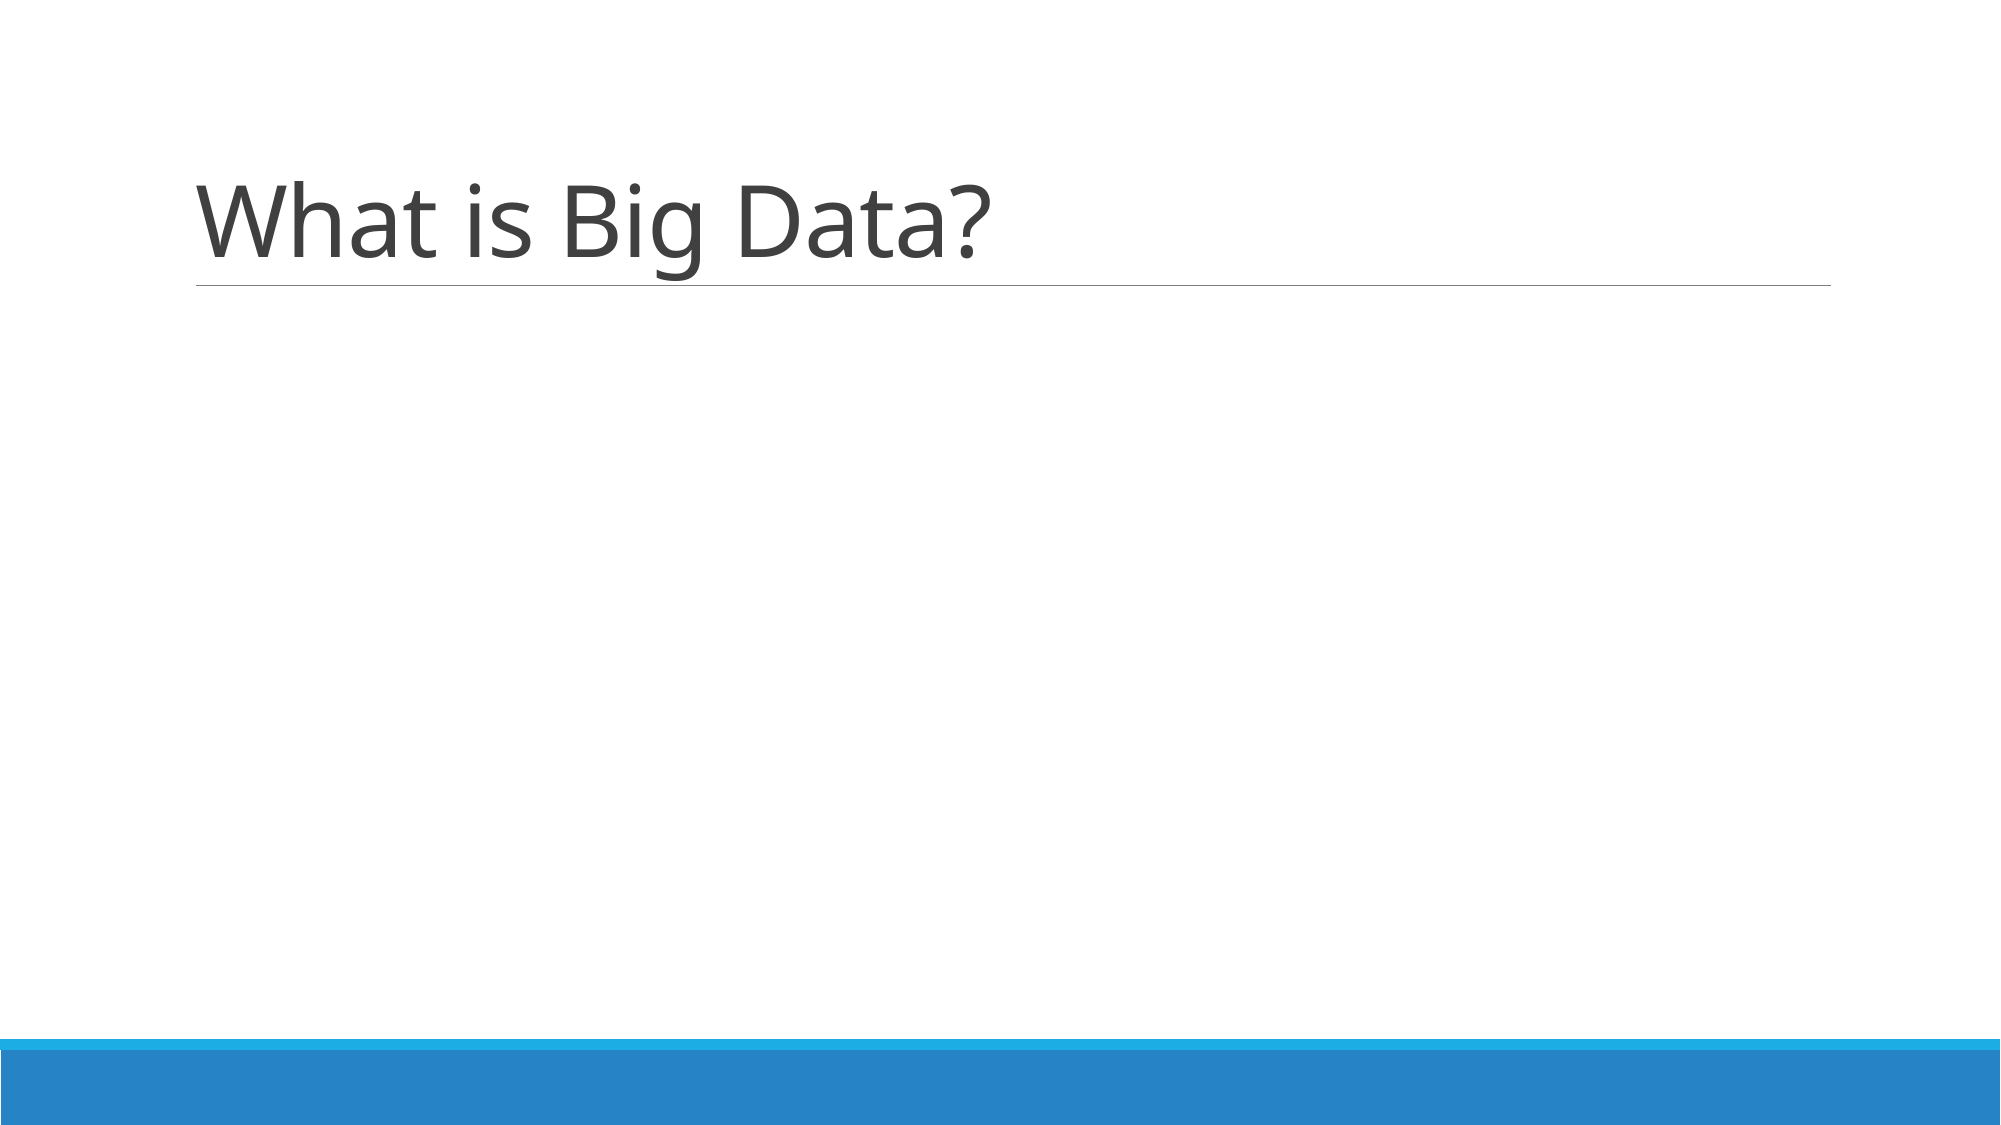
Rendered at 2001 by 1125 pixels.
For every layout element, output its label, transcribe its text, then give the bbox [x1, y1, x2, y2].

title What is Big Data? [180, 47, 1831, 286]
